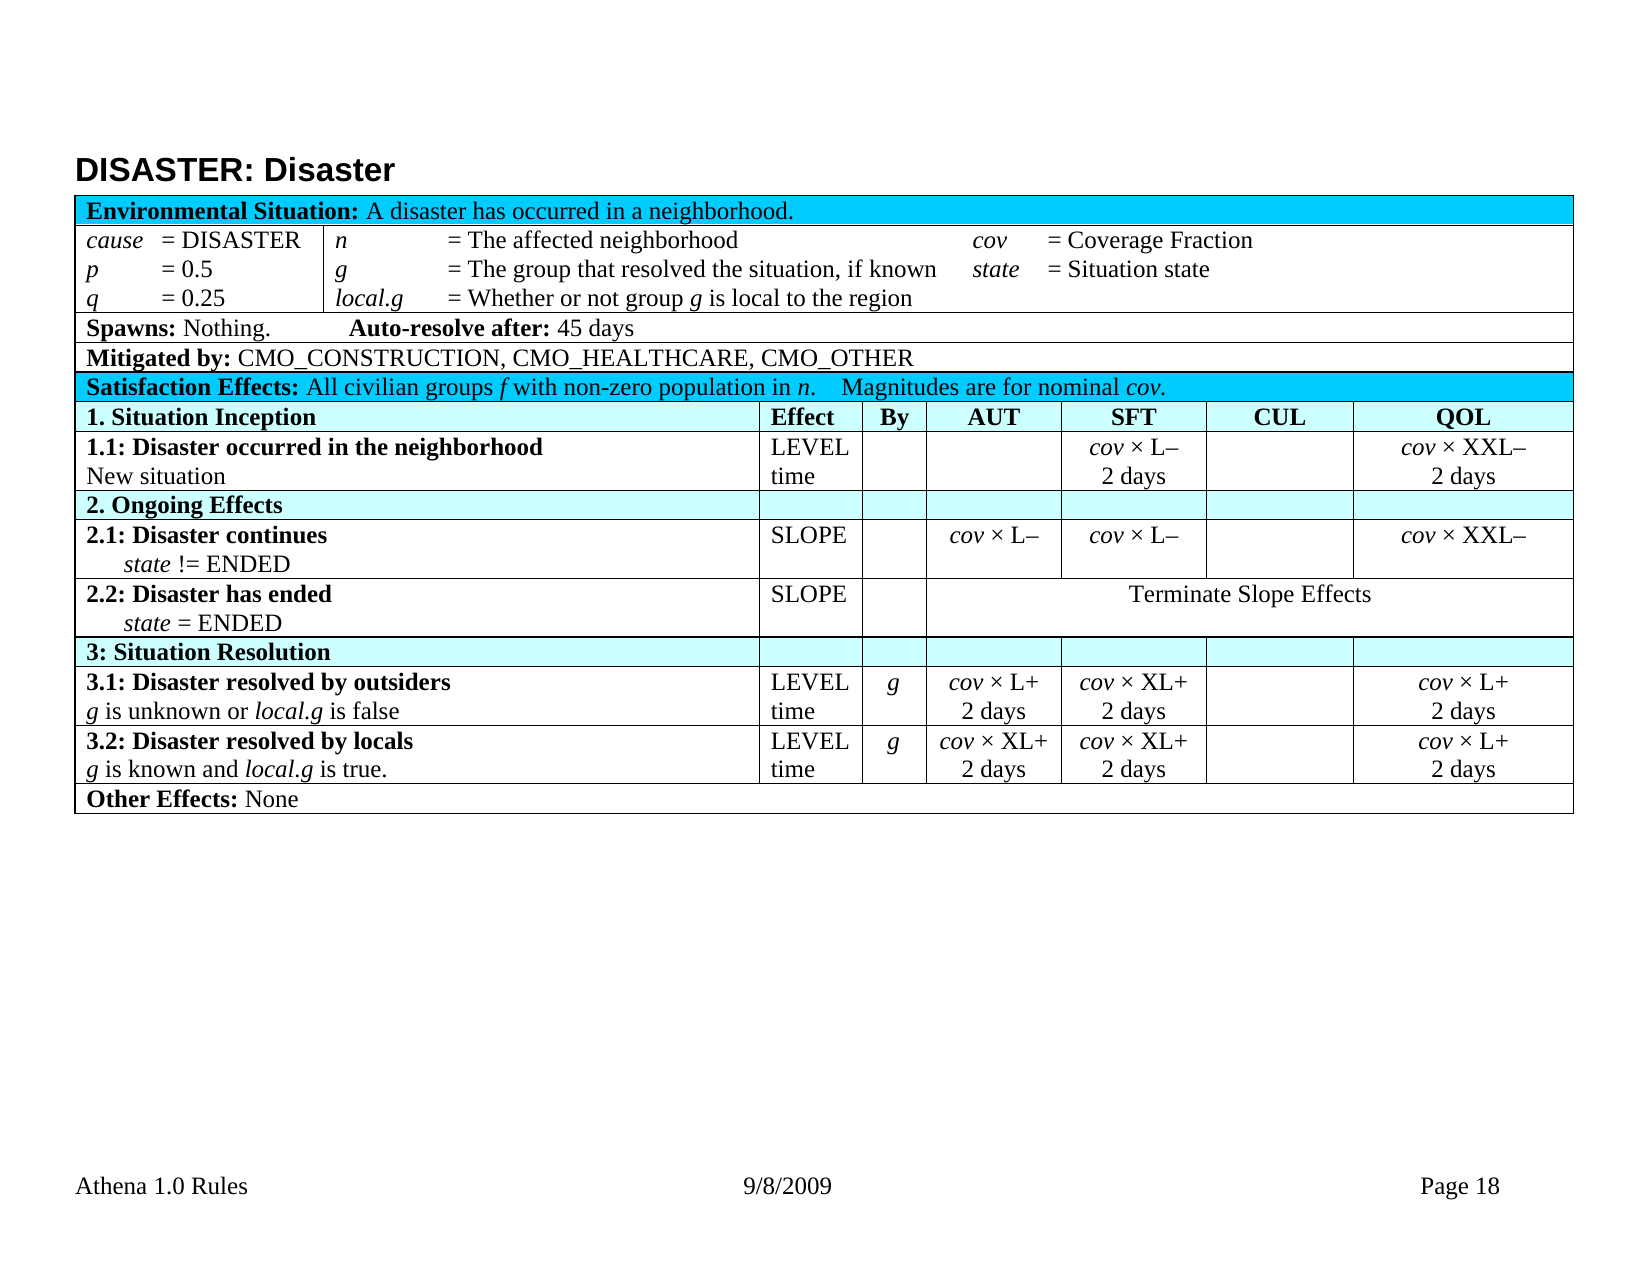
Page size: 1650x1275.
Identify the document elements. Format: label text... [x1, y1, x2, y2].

table_cell 3: Situation Resolution [76, 638, 759, 666]
table_cell [1354, 491, 1573, 519]
table_cell LEVEL time [760, 667, 862, 725]
table_cell 2. Ongoing Effects [76, 491, 759, 519]
table_cell [863, 491, 926, 519]
table_cell cov × L+ 2 days [1354, 726, 1573, 783]
table_cell [1207, 432, 1353, 489]
table_cell [1207, 491, 1353, 519]
table_cell cov × XXL– 2 days [1354, 432, 1573, 489]
table_cell [1207, 638, 1353, 666]
table_cell [760, 491, 862, 519]
table_header Environmental Situation: A disaster has occurred in a neighborhood. [76, 196, 1573, 224]
table_cell cov × L– [1062, 520, 1206, 578]
table_cell cov × L+ 2 days [1354, 667, 1573, 725]
table_cell QOL [1354, 402, 1573, 431]
table_cell Mitigated by: CMO_CONSTRUCTION, CMO_HEALTHCARE, CMO_OTHER [76, 343, 1573, 371]
table_cell cov × XL+ 2 days [1062, 726, 1206, 783]
table_cell [1207, 726, 1353, 783]
table_cell 3.2: Disaster resolved by locals g is known and local.g is true. [76, 726, 759, 783]
table_cell n = The affected neighborhood cov = Coverage Fraction g = The group that resolved the situation, if known state = Situation state local.g = Whether or not group g is local to the region [324, 226, 1573, 312]
table_cell [760, 638, 862, 666]
table_cell cov × L– [927, 520, 1061, 578]
table_cell cov × XXL– [1354, 520, 1573, 578]
text DISASTER: Disaster [75, 150, 1575, 188]
table_cell 2.2: Disaster has ended state = ENDED [76, 579, 759, 636]
table_cell [1062, 491, 1206, 519]
table_cell CUL [1207, 402, 1353, 431]
table_cell [863, 520, 926, 578]
table_cell cov × XL+ 2 days [1062, 667, 1206, 725]
table_cell [863, 579, 926, 636]
table_cell [1207, 667, 1353, 725]
table_cell SFT [1062, 402, 1206, 431]
table_cell [1062, 638, 1206, 666]
table_cell Other Effects: None [76, 784, 1573, 813]
table_cell 3.1: Disaster resolved by outsiders g is unknown or local.g is false [76, 667, 759, 725]
table_cell 1. Situation Inception [76, 402, 759, 431]
table_cell LEVEL time [760, 726, 862, 783]
table_cell [1354, 638, 1573, 666]
table_cell g [863, 667, 926, 725]
table_cell [927, 432, 1061, 489]
table_cell Effect [760, 402, 862, 431]
table_cell cov × L+ 2 days [927, 667, 1061, 725]
table_cell cov × L– 2 days [1062, 432, 1206, 489]
table_cell [863, 432, 926, 489]
table_cell cause = DISASTER p = 0.5 q = 0.25 [76, 226, 323, 312]
table_cell 1.1: Disaster occurred in the neighborhood New situation [76, 432, 759, 489]
table_cell cov × XL+ 2 days [927, 726, 1061, 783]
table_cell Spawns: Nothing. Auto-resolve after: 45 days [76, 313, 1573, 342]
table_cell [1207, 520, 1353, 578]
table_cell [927, 638, 1061, 666]
table_cell Satisfaction Effects: All civilian groups f with non-zero population in n. Magnitudes are for nominal cov. [76, 373, 1573, 401]
table_cell SLOPE [760, 579, 862, 636]
table_cell Terminate Slope Effects [927, 579, 1573, 636]
table_cell 2.1: Disaster continues state != ENDED [76, 520, 759, 578]
table_cell g [863, 726, 926, 783]
table_cell AUT [927, 402, 1061, 431]
table_cell [927, 491, 1061, 519]
table_cell By [863, 402, 926, 431]
table_cell LEVEL time [760, 432, 862, 489]
table_cell [863, 638, 926, 666]
table_cell SLOPE [760, 520, 862, 578]
